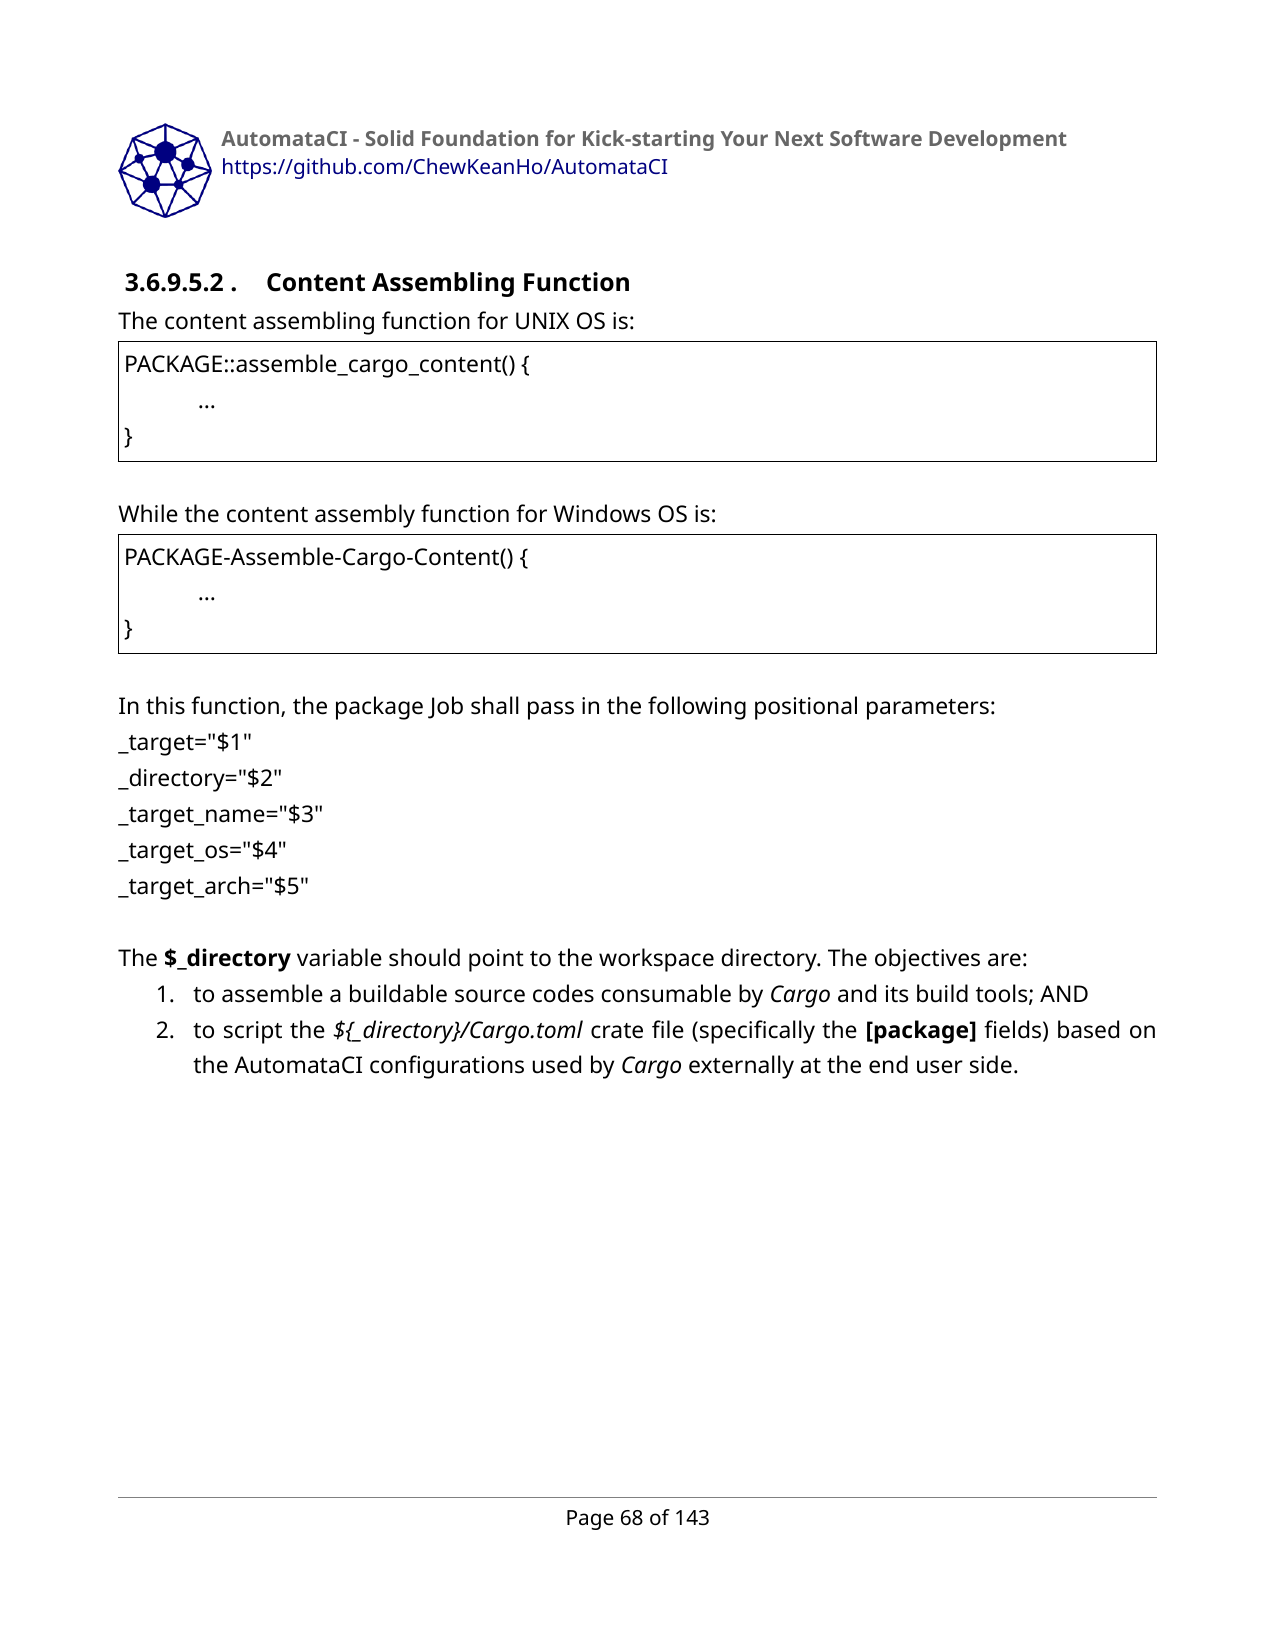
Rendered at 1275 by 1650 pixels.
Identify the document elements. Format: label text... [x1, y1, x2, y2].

text _target_name="$3" [118, 798, 1157, 829]
text _target_os="$4" [118, 834, 1157, 865]
table_header PACKAGE-Assemble-Cargo-Content() { … } [119, 535, 1156, 653]
table_header PACKAGE::assemble_cargo_content() { … } [119, 342, 1156, 461]
list to assemble a buildable source codes consumable by Cargo and its build tools; AND [156, 978, 1157, 1009]
text _target_arch="$5" [118, 870, 1157, 901]
picture [118, 123, 212, 218]
text The content assembling function for UNIX OS is: [118, 305, 1157, 337]
subtitle Content Assembling Function [118, 265, 1157, 299]
text _directory="$2" [118, 762, 1157, 793]
list to script the ${_directory}/Cargo.toml crate file (specifically the [package] fields) based on the AutomataCI configurations used by Cargo externally at the end user side. [156, 1013, 1157, 1081]
text In this function, the package Job shall pass in the following positional parameters: [118, 690, 1157, 721]
text The $_directory variable should point to the workspace directory. The objectives are: [118, 942, 1157, 973]
text While the content assembly function for Windows OS is: [118, 498, 1157, 529]
text _target="$1" [118, 726, 1157, 757]
